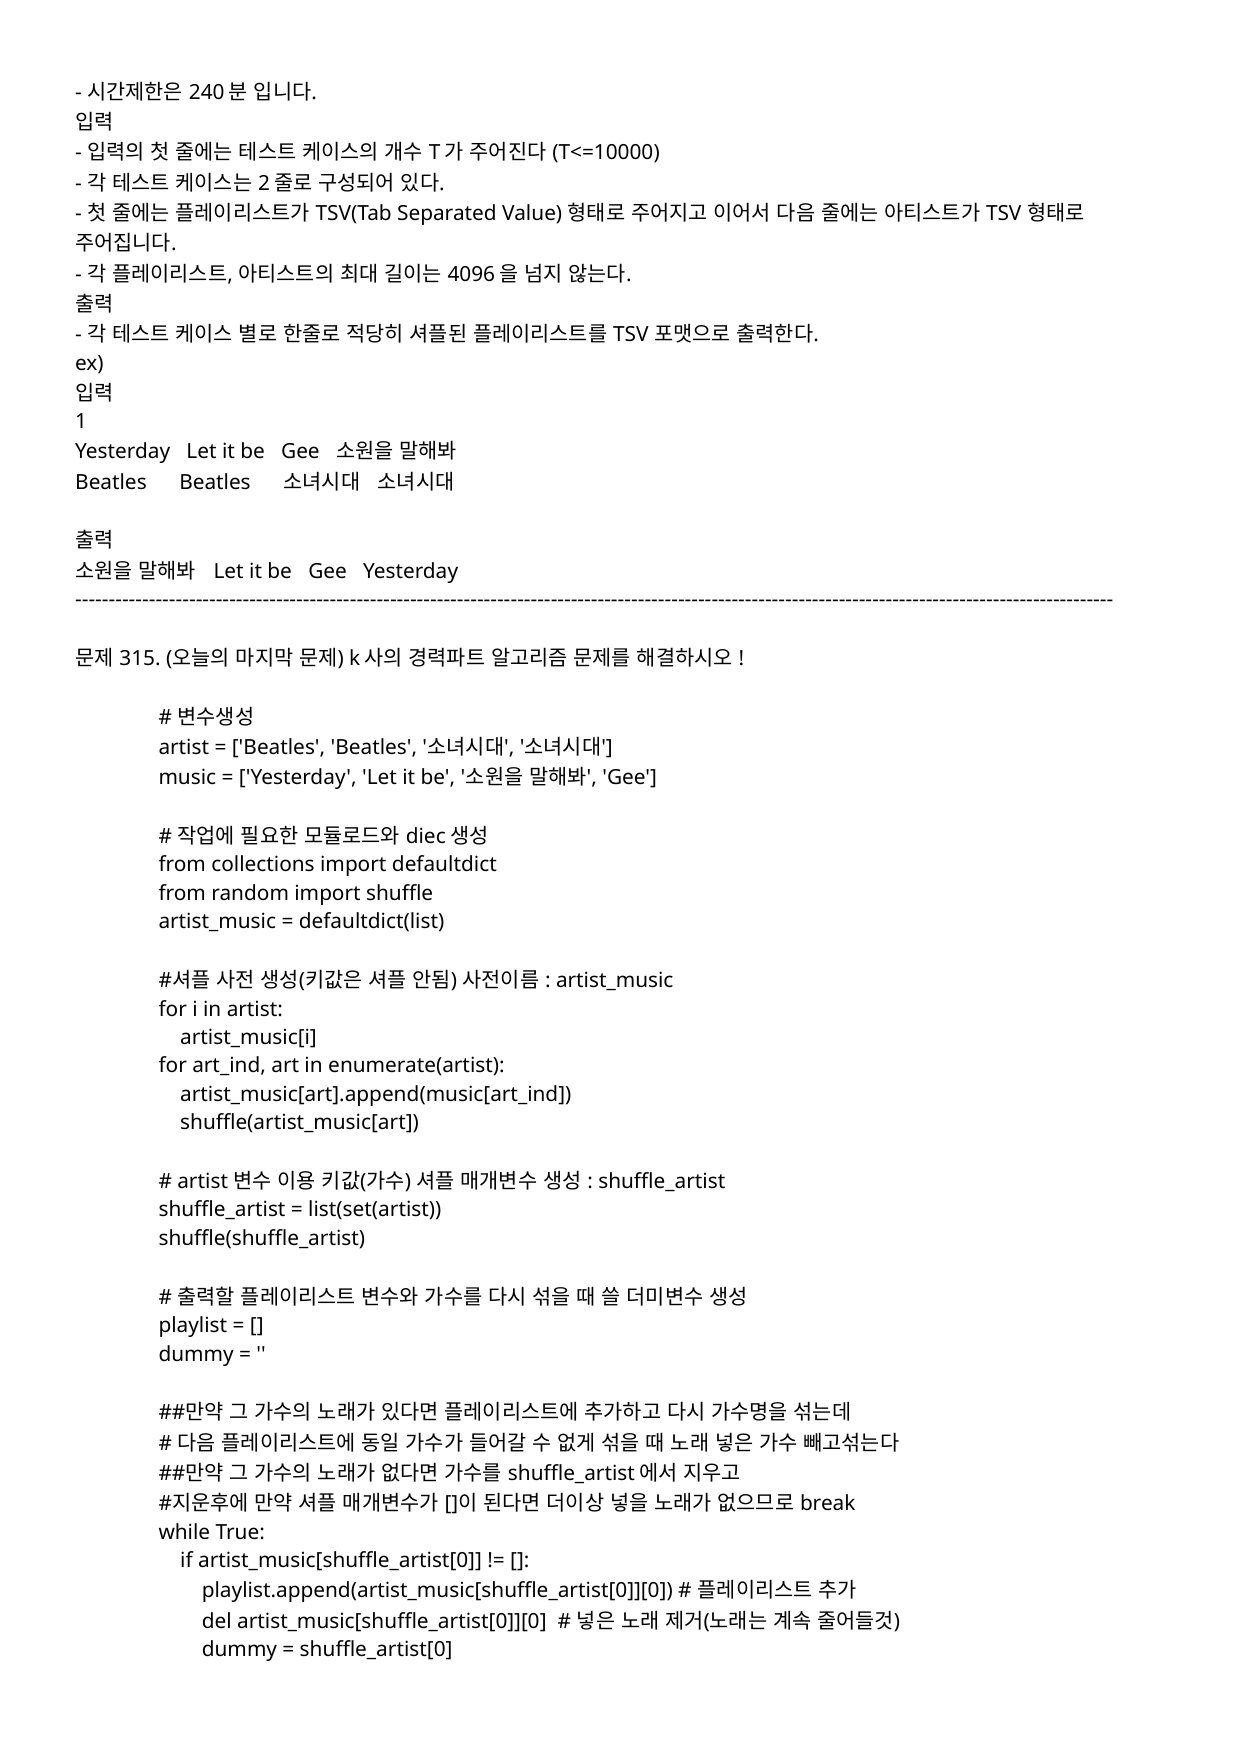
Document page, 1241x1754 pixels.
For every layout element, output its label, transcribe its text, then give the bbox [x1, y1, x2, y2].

text 입력 [75, 376, 1165, 406]
text while True: [75, 1517, 1165, 1545]
text - 시간제한은 240분 입니다. [75, 75, 1165, 105]
text artist_music[art].append(music[art_ind]) [75, 1079, 1165, 1107]
text - 각 테스트 케이스는 2줄로 구성되어 있다. [75, 166, 1165, 196]
text 입력 [75, 105, 1165, 136]
text # 작업에 필요한 모듈로드와 diec생성 [75, 819, 1165, 849]
text # artist 변수 이용 키값(가수) 셔플 매개변수 생성 : shuffle_artist [75, 1164, 1165, 1194]
text 출력 [75, 287, 1165, 317]
text # 다음 플레이리스트에 동일 가수가 들어갈 수 없게 섞을 때 노래 넣은 가수 빼고섞는다 [75, 1426, 1165, 1456]
text - 첫 줄에는 플레이리스트가 TSV(Tab Separated Value) 형태로 주어지고 이어서 다음 줄에는 아티스트가 TSV 형태로 주어집니다. [75, 196, 1165, 257]
text 문제 315. (오늘의 마지막 문제) k사의 경력파트 알고리즘 문제를 해결하시오 ! [75, 641, 1165, 671]
text ##만약 그 가수의 노래가 있다면 플레이리스트에 추가하고 다시 가수명을 섞는데 [75, 1396, 1165, 1426]
text # 변수생성 [75, 700, 1165, 730]
text shuffle(artist_music[art]) [75, 1107, 1165, 1136]
text del artist_music[shuffle_artist[0]][0] # 넣은 노래 제거(노래는 계속 줄어들것) [75, 1604, 1165, 1634]
text ex) [75, 348, 1165, 376]
text #지운후에 만약 셔플 매개변수가 []이 된다면 더이상 넣을 노래가 없으므로 break [75, 1486, 1165, 1517]
text 소원을 말해봐 Let it be Gee Yesterday [75, 554, 1165, 584]
text playlist.append(artist_music[shuffle_artist[0]][0]) # 플레이리스트 추가 [75, 1574, 1165, 1604]
text - 각 플레이리스트, 아티스트의 최대 길이는 4096을 넘지 않는다. [75, 257, 1165, 287]
text ##만약 그 가수의 노래가 없다면 가수를 shuffle_artist에서 지우고 [75, 1456, 1165, 1486]
text - 입력의 첫 줄에는 테스트 케이스의 개수 T가 주어진다 (T<=10000) [75, 136, 1165, 166]
text artist = ['Beatles', 'Beatles', '소녀시대', '소녀시대'] [75, 730, 1165, 761]
text for art_ind, art in enumerate(artist): [75, 1051, 1165, 1079]
text dummy = shuffle_artist[0] [75, 1634, 1165, 1663]
text if artist_music[shuffle_artist[0]] != []: [75, 1545, 1165, 1574]
text shuffle(shuffle_artist) [75, 1223, 1165, 1251]
text artist_music[i] [75, 1022, 1165, 1051]
text shuffle_artist = list(set(artist)) [75, 1194, 1165, 1223]
text playlist = [] [75, 1310, 1165, 1339]
text - 각 테스트 케이스 별로 한줄로 적당히 셔플된 플레이리스트를 TSV 포맷으로 출력한다. [75, 317, 1165, 348]
text for i in artist: [75, 994, 1165, 1022]
text 1 [75, 406, 1165, 435]
text #셔플 사전 생성(키값은 셔플 안됨) 사전이름 : artist_music [75, 963, 1165, 994]
text from collections import defaultdict [75, 849, 1165, 878]
text Beatles Beatles 소녀시대 소녀시대 [75, 465, 1165, 495]
text ----------------------------------------------------------------------------------------------------------------------------------------------------------- [75, 584, 1165, 613]
text Yesterday Let it be Gee 소원을 말해봐 [75, 435, 1165, 465]
text # 출력할 플레이리스트 변수와 가수를 다시 섞을 때 쓸 더미변수 생성 [75, 1280, 1165, 1310]
text music = ['Yesterday', 'Let it be', '소원을 말해봐', 'Gee'] [75, 761, 1165, 791]
text 출력 [75, 524, 1165, 554]
text from random import shuffle [75, 878, 1165, 906]
text dummy = '' [75, 1339, 1165, 1367]
text artist_music = defaultdict(list) [75, 906, 1165, 935]
